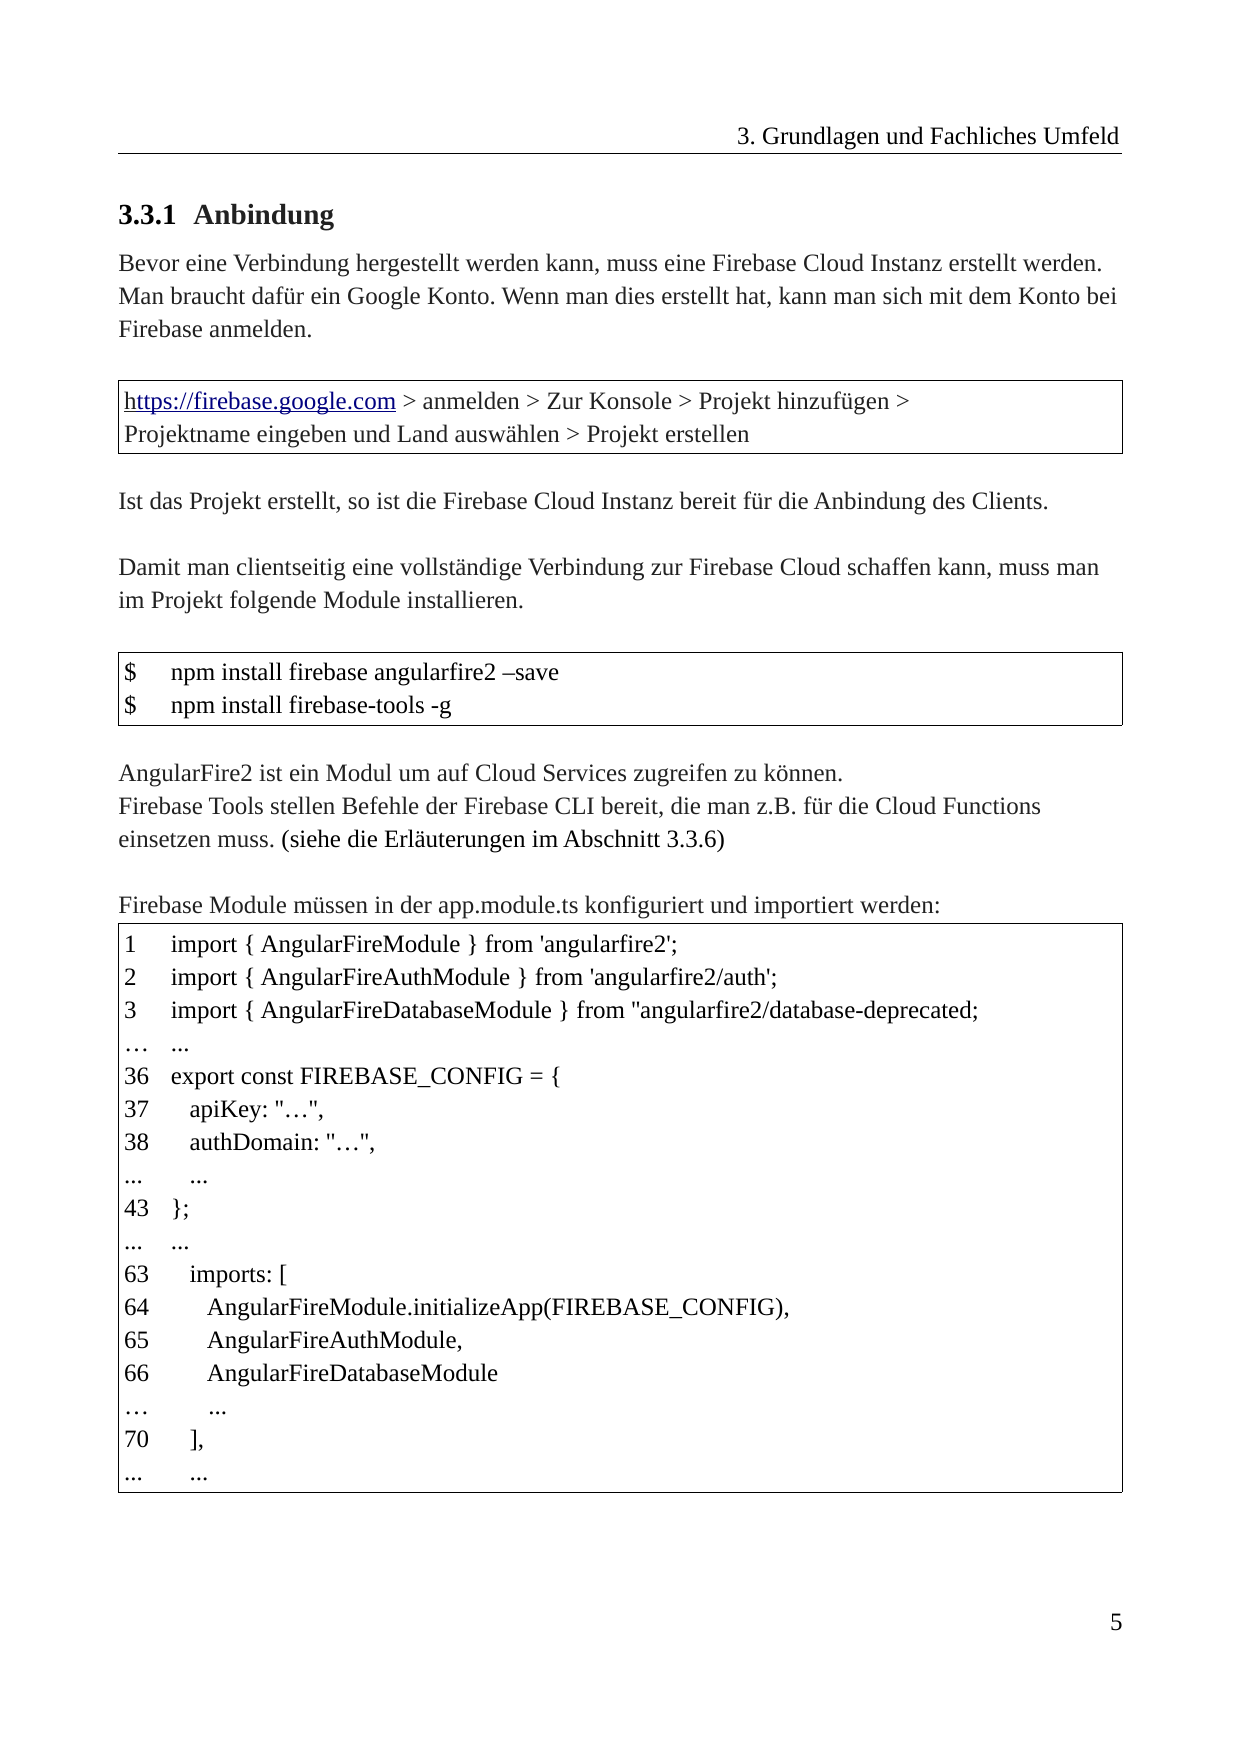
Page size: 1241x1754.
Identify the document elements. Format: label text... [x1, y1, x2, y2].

text Firebase Tools stellen Befehle der Firebase CLI bereit, die man z.B. für die Cloud Functions einsetzen muss. (siehe die Erläuterungen im Abschnitt 3.3.6) [118, 791, 1122, 853]
table_header import { AngularFireModule } from 'angularfire2'; import { AngularFireAuthModule } from 'angularfire2/auth'; import { AngularFireDatabaseModule } from ''angularfire2/database-deprecated; ... export const FIREBASE_CONFIG = { apiKey: ''…'', authDomain: ''…'', ... }; ... imports: [ AngularFireModule.initializeApp(FIREBASE_CONFIG), AngularFireAuthModule, AngularFireDatabaseModule ... ], ... [165, 924, 1122, 1492]
table_header 1 2 3 … 36 37 38 ... 43 ... 63 64 65 66 … 70 ... [119, 924, 165, 1492]
text Damit man clientseitig eine vollständige Verbindung zur Firebase Cloud schaffen kann, muss man im Projekt folgende Module installieren. [118, 552, 1122, 614]
text Firebase Module müssen in der app.module.ts konfiguriert und importiert werden: [118, 890, 1122, 919]
table_header https://firebase.google.com > anmelden > Zur Konsole > Projekt hinzufügen > Projektname eingeben und Land auswählen > Projekt erstellen [119, 381, 1122, 453]
text AngularFire2 ist ein Modul um auf Cloud Services zugreifen zu können. [118, 758, 1122, 787]
text Ist das Projekt erstellt, so ist die Firebase Cloud Instanz bereit für die Anbindung des Clients. [118, 486, 1122, 515]
table_header $ $ [119, 653, 165, 725]
text Bevor eine Verbindung hergestellt werden kann, muss eine Firebase Cloud Instanz erstellt werden. Man braucht dafür ein Google Konto. Wenn man dies erstellt hat, kann man sich mit dem Konto bei Firebase anmelden. [118, 248, 1122, 343]
subtitle Anbindung [118, 197, 1122, 230]
table_header npm install firebase angularfire2 –save npm install firebase-tools -g [165, 653, 1122, 725]
